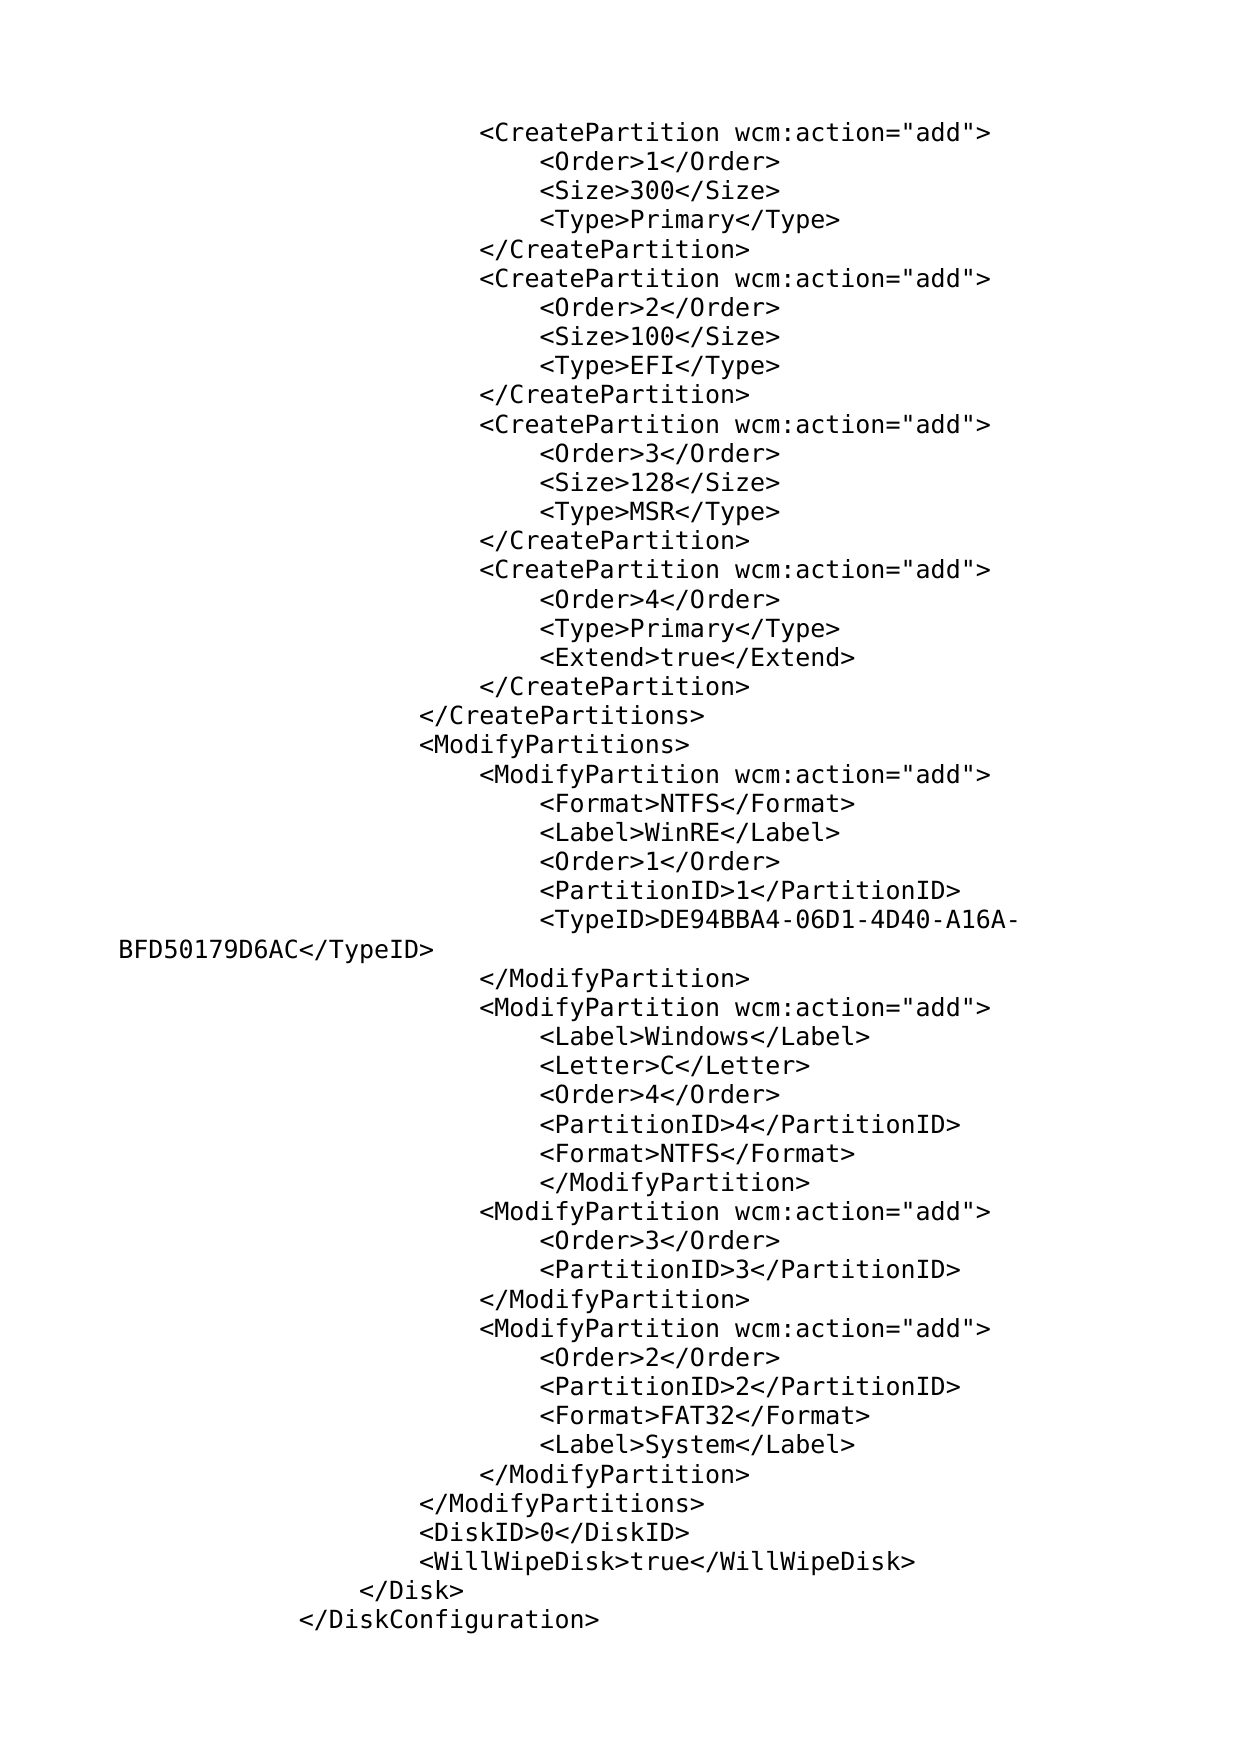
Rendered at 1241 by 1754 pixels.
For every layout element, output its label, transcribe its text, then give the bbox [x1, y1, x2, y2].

text <CreatePartition wcm:action="add"> <Order>1</Order> <Size>300</Size> <Type>Primary</Type> </CreatePartition> <CreatePartition wcm:action="add"> <Order>2</Order> <Size>100</Size> <Type>EFI</Type> </CreatePartition> <CreatePartition wcm:action="add"> <Order>3</Order> <Size>128</Size> <Type>MSR</Type> </CreatePartition> <CreatePartition wcm:action="add"> <Order>4</Order> <Type>Primary</Type> <Extend>true</Extend> </CreatePartition> </CreatePartitions> <ModifyPartitions> <ModifyPartition wcm:action="add"> <Format>NTFS</Format> <Label>WinRE</Label> <Order>1</Order> <PartitionID>1</PartitionID> <TypeID>DE94BBA4-06D1-4D40-A16A-BFD50179D6AC</TypeID> </ModifyPartition> <ModifyPartition wcm:action="add"> <Label>Windows</Label> <Letter>C</Letter> <Order>4</Order> <PartitionID>4</PartitionID> <Format>NTFS</Format> </ModifyPartition> <ModifyPartition wcm:action="add"> <Order>3</Order> <PartitionID>3</PartitionID> </ModifyPartition> <ModifyPartition wcm:action="add"> <Order>2</Order> <PartitionID>2</PartitionID> <Format>FAT32</Format> <Label>System</Label> </ModifyPartition> </ModifyPartitions> <DiskID>0</DiskID> <WillWipeDisk>true</WillWipeDisk> </Disk> </DiskConfiguration> [118, 118, 1122, 1635]
